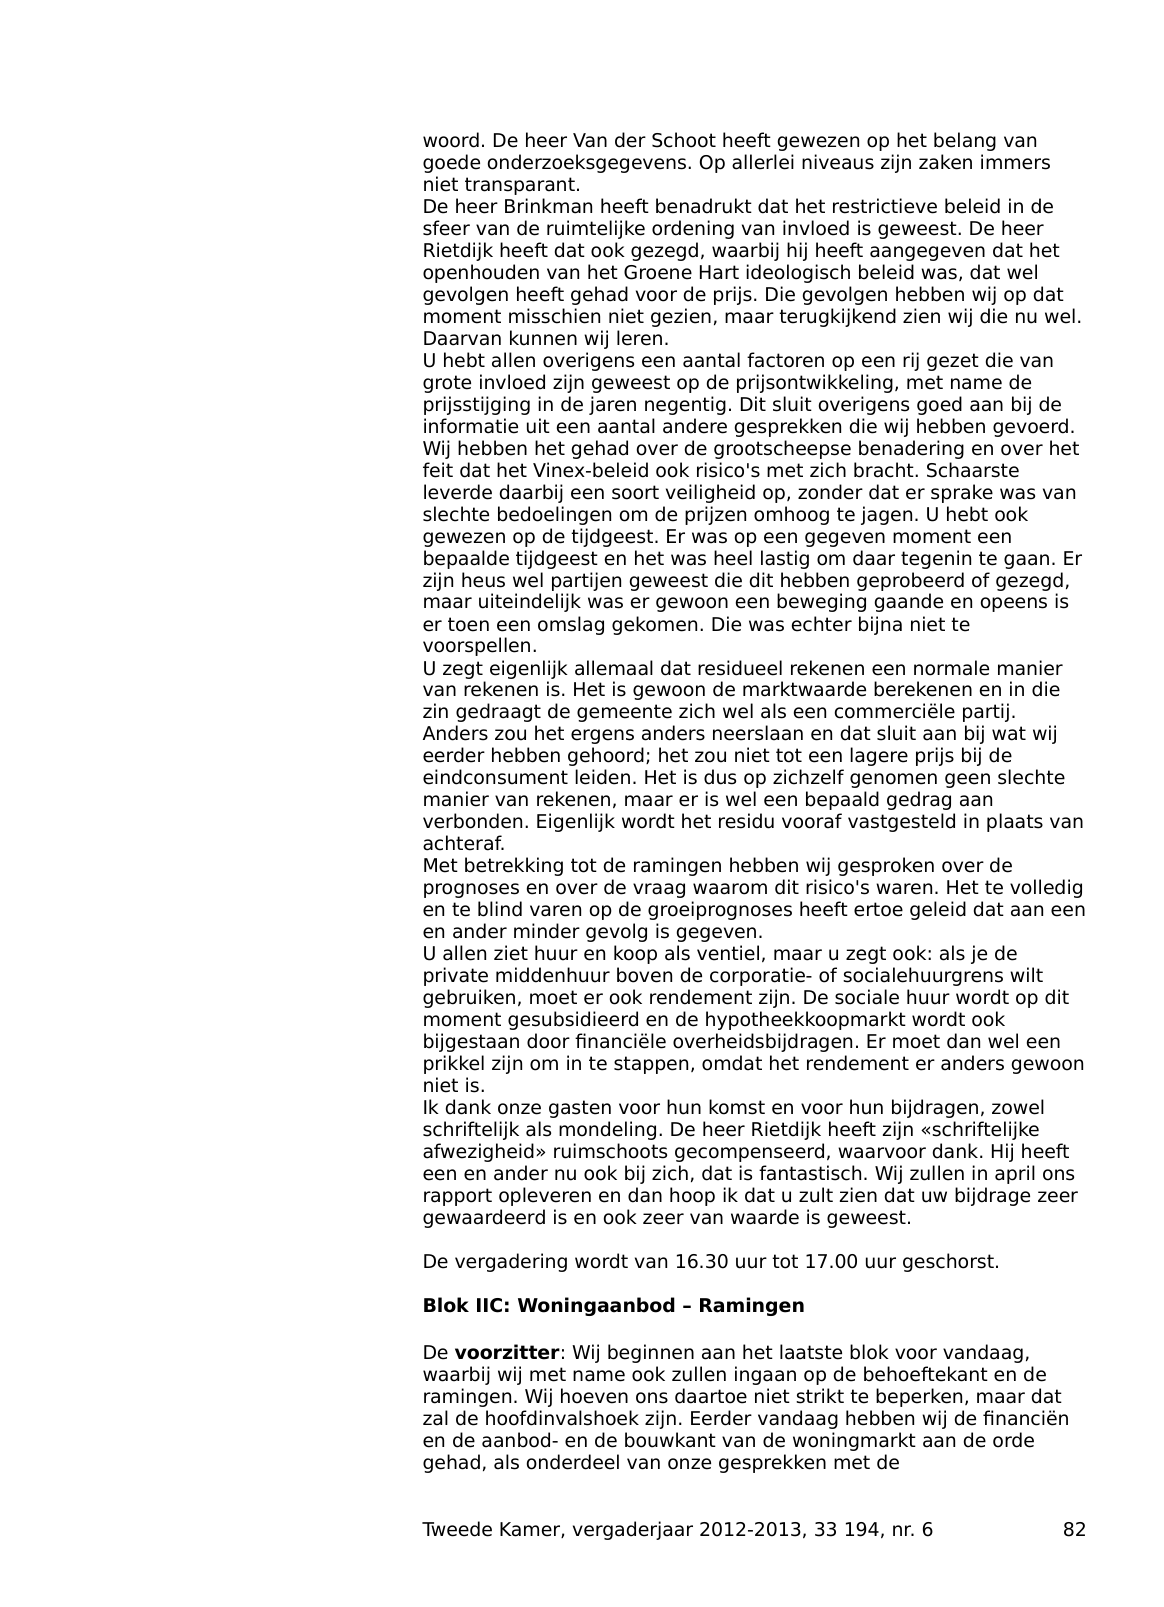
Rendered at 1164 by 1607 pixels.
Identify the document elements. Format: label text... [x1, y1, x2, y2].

text De vergadering wordt van 16.30 uur tot 17.00 uur geschorst. [422, 1251, 1087, 1273]
subtitle Blok IIC: Woningaanbod – Ramingen [422, 1295, 1087, 1317]
text U allen ziet huur en koop als ventiel, maar u zegt ook: als je de private middenhuur boven de corporatie- of socialehuurgrens wilt gebruiken, moet er ook rendement zijn. De sociale huur wordt op dit moment gesubsidieerd en de hypotheekkoopmarkt wordt ook bijgestaan door financiële overheidsbijdragen. Er moet dan wel een prikkel zijn om in te stappen, omdat het rendement er anders gewoon niet is. [422, 943, 1087, 1097]
text woord. De heer Van der Schoot heeft gewezen op het belang van goede onderzoeksgegevens. Op allerlei niveaus zijn zaken immers niet transparant. [422, 130, 1087, 196]
text Wij hebben het gehad over de grootscheepse benadering en over het feit dat het Vinex-beleid ook risico's met zich bracht. Schaarste leverde daarbij een soort veiligheid op, zonder dat er sprake was van slechte bedoelingen om de prijzen omhoog te jagen. U hebt ook gewezen op de tijdgeest. Er was op een gegeven moment een bepaalde tijdgeest en het was heel lastig om daar tegenin te gaan. Er zijn heus wel partijen geweest die dit hebben geprobeerd of gezegd, maar uiteindelijk was er gewoon een beweging gaande en opeens is er toen een omslag gekomen. Die was echter bijna niet te voorspellen. [422, 438, 1087, 657]
text De heer Brinkman heeft benadrukt dat het restrictieve beleid in de sfeer van de ruimtelijke ordening van invloed is geweest. De heer Rietdijk heeft dat ook gezegd, waarbij hij heeft aangegeven dat het openhouden van het Groene Hart ideologisch beleid was, dat wel gevolgen heeft gehad voor de prijs. Die gevolgen hebben wij op dat moment misschien niet gezien, maar terugkijkend zien wij die nu wel. Daarvan kunnen wij leren. [422, 196, 1087, 350]
text U hebt allen overigens een aantal factoren op een rij gezet die van grote invloed zijn geweest op de prijsontwikkeling, met name de prijsstijging in de jaren negentig. Dit sluit overigens goed aan bij de informatie uit een aantal andere gesprekken die wij hebben gevoerd. [422, 350, 1087, 438]
text Met betrekking tot de ramingen hebben wij gesproken over de prognoses en over de vraag waarom dit risico's waren. Het te volledig en te blind varen op de groeiprognoses heeft ertoe geleid dat aan een en ander minder gevolg is gegeven. [422, 855, 1087, 943]
text Ik dank onze gasten voor hun komst en voor hun bijdragen, zowel schriftelijk als mondeling. De heer Rietdijk heeft zijn «schriftelijke afwezigheid» ruimschoots gecompenseerd, waarvoor dank. Hij heeft een en ander nu ook bij zich, dat is fantastisch. Wij zullen in april ons rapport opleveren en dan hoop ik dat u zult zien dat uw bijdrage zeer gewaardeerd is en ook zeer van waarde is geweest. [422, 1097, 1087, 1229]
text De voorzitter: Wij beginnen aan het laatste blok voor vandaag, waarbij wij met name ook zullen ingaan op de behoeftekant en de ramingen. Wij hoeven ons daartoe niet strikt te beperken, maar dat zal de hoofdinvalshoek zijn. Eerder vandaag hebben wij de financiën en de aanbod- en de bouwkant van de woningmarkt aan de orde gehad, als onderdeel van onze gesprekken met de [422, 1342, 1087, 1474]
text U zegt eigenlijk allemaal dat residueel rekenen een normale manier van rekenen is. Het is gewoon de marktwaarde berekenen en in die zin gedraagt de gemeente zich wel als een commerciële partij. Anders zou het ergens anders neerslaan en dat sluit aan bij wat wij eerder hebben gehoord; het zou niet tot een lagere prijs bij de eindconsument leiden. Het is dus op zichzelf genomen geen slechte manier van rekenen, maar er is wel een bepaald gedrag aan verbonden. Eigenlijk wordt het residu vooraf vastgesteld in plaats van achteraf. [422, 657, 1087, 855]
